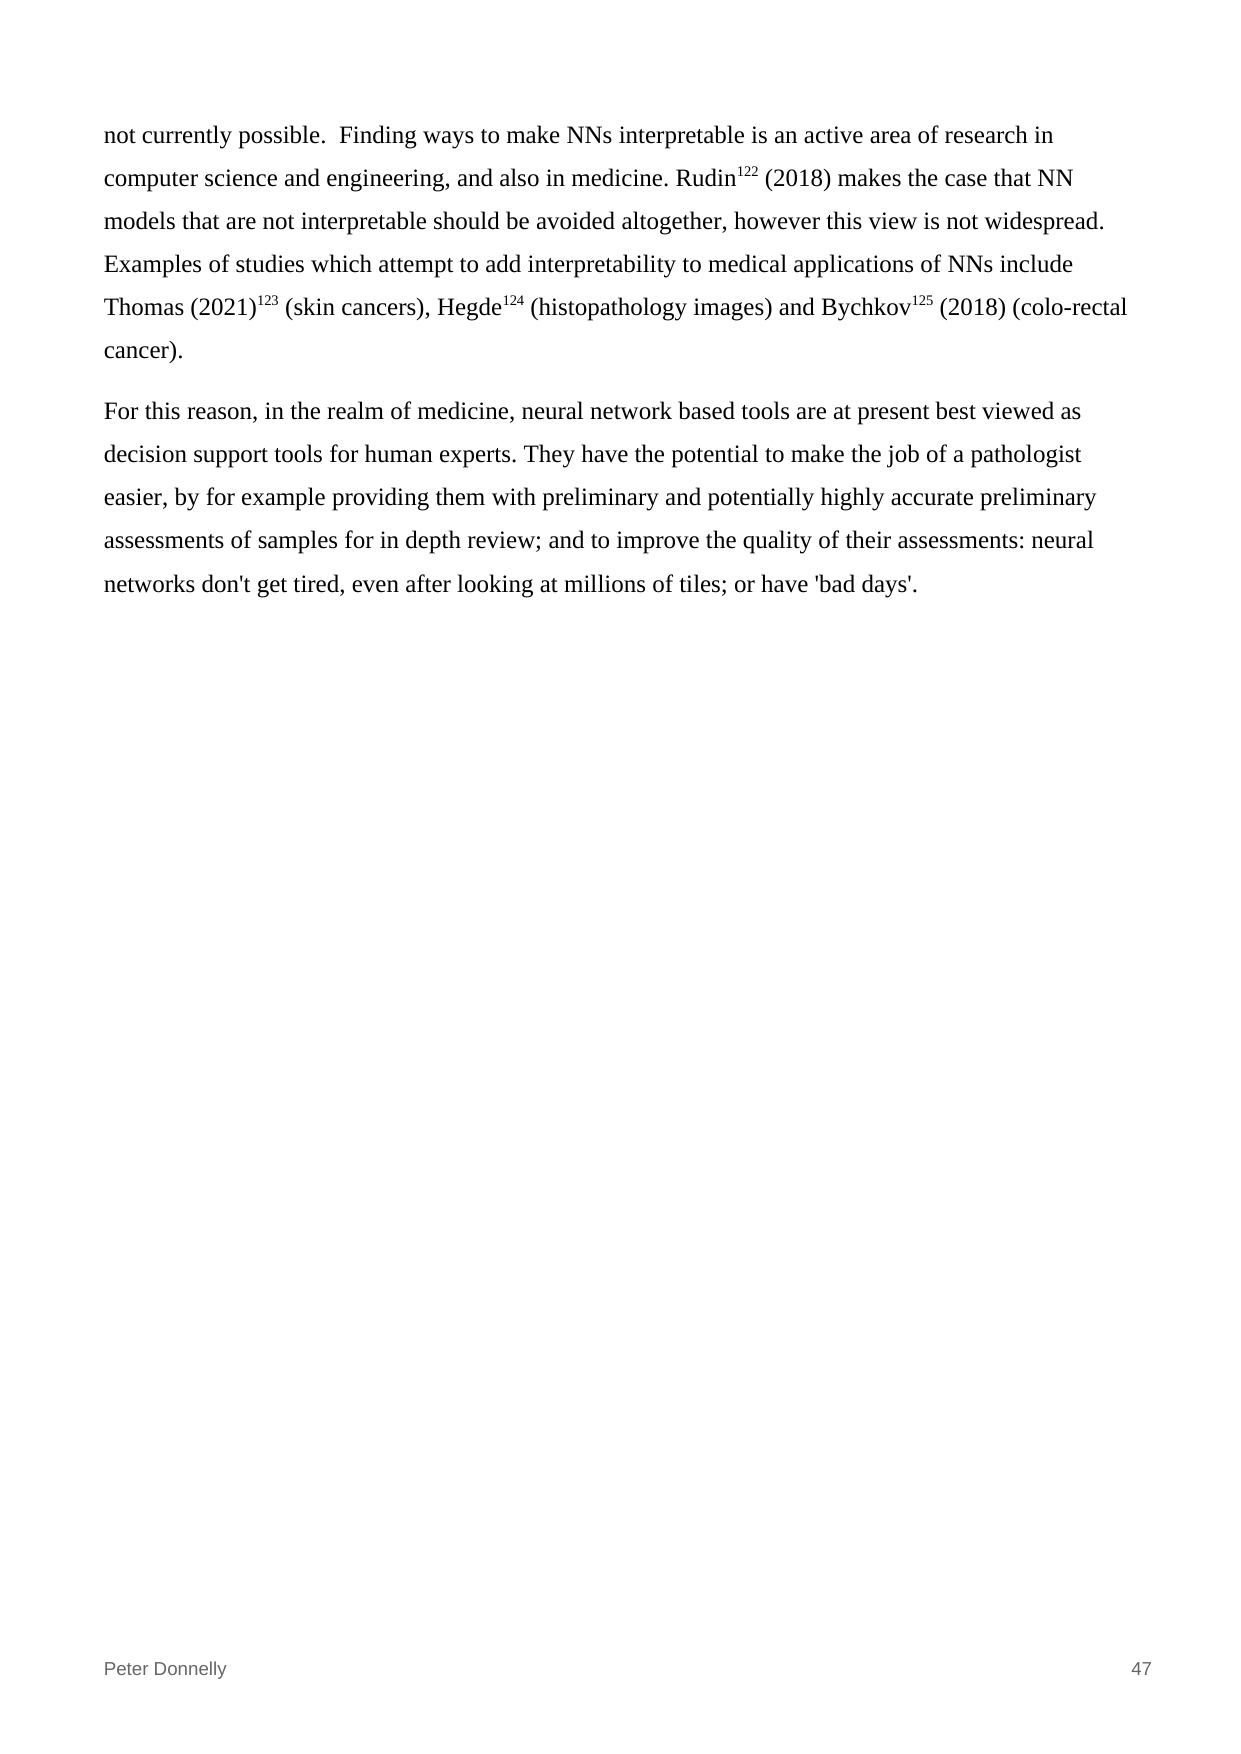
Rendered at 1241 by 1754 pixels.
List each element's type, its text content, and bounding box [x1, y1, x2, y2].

text not currently possible. Finding ways to make NNs interpretable is an active area of research in computer science and engineering, and also in medicine. Rudin (2018) makes the case that NN models that are not interpretable should be avoided altogether, however this view is not widespread. Examples of studies which attempt to add interpretability to medical applications of NNs include Thomas (2021) (skin cancers), Hegde (histopathology images) and Bychkov (2018) (colo-rectal cancer). [103, 120, 1146, 364]
text For this reason, in the realm of medicine, neural network based tools are at present best viewed as decision support tools for human experts. They have the potential to make the job of a pathologist easier, by for example providing them with preliminary and potentially highly accurate preliminary assessments of samples for in depth review; and to improve the quality of their assessments: neural networks don't get tired, even after looking at millions of tiles; or have 'bad days'. [103, 396, 1146, 597]
